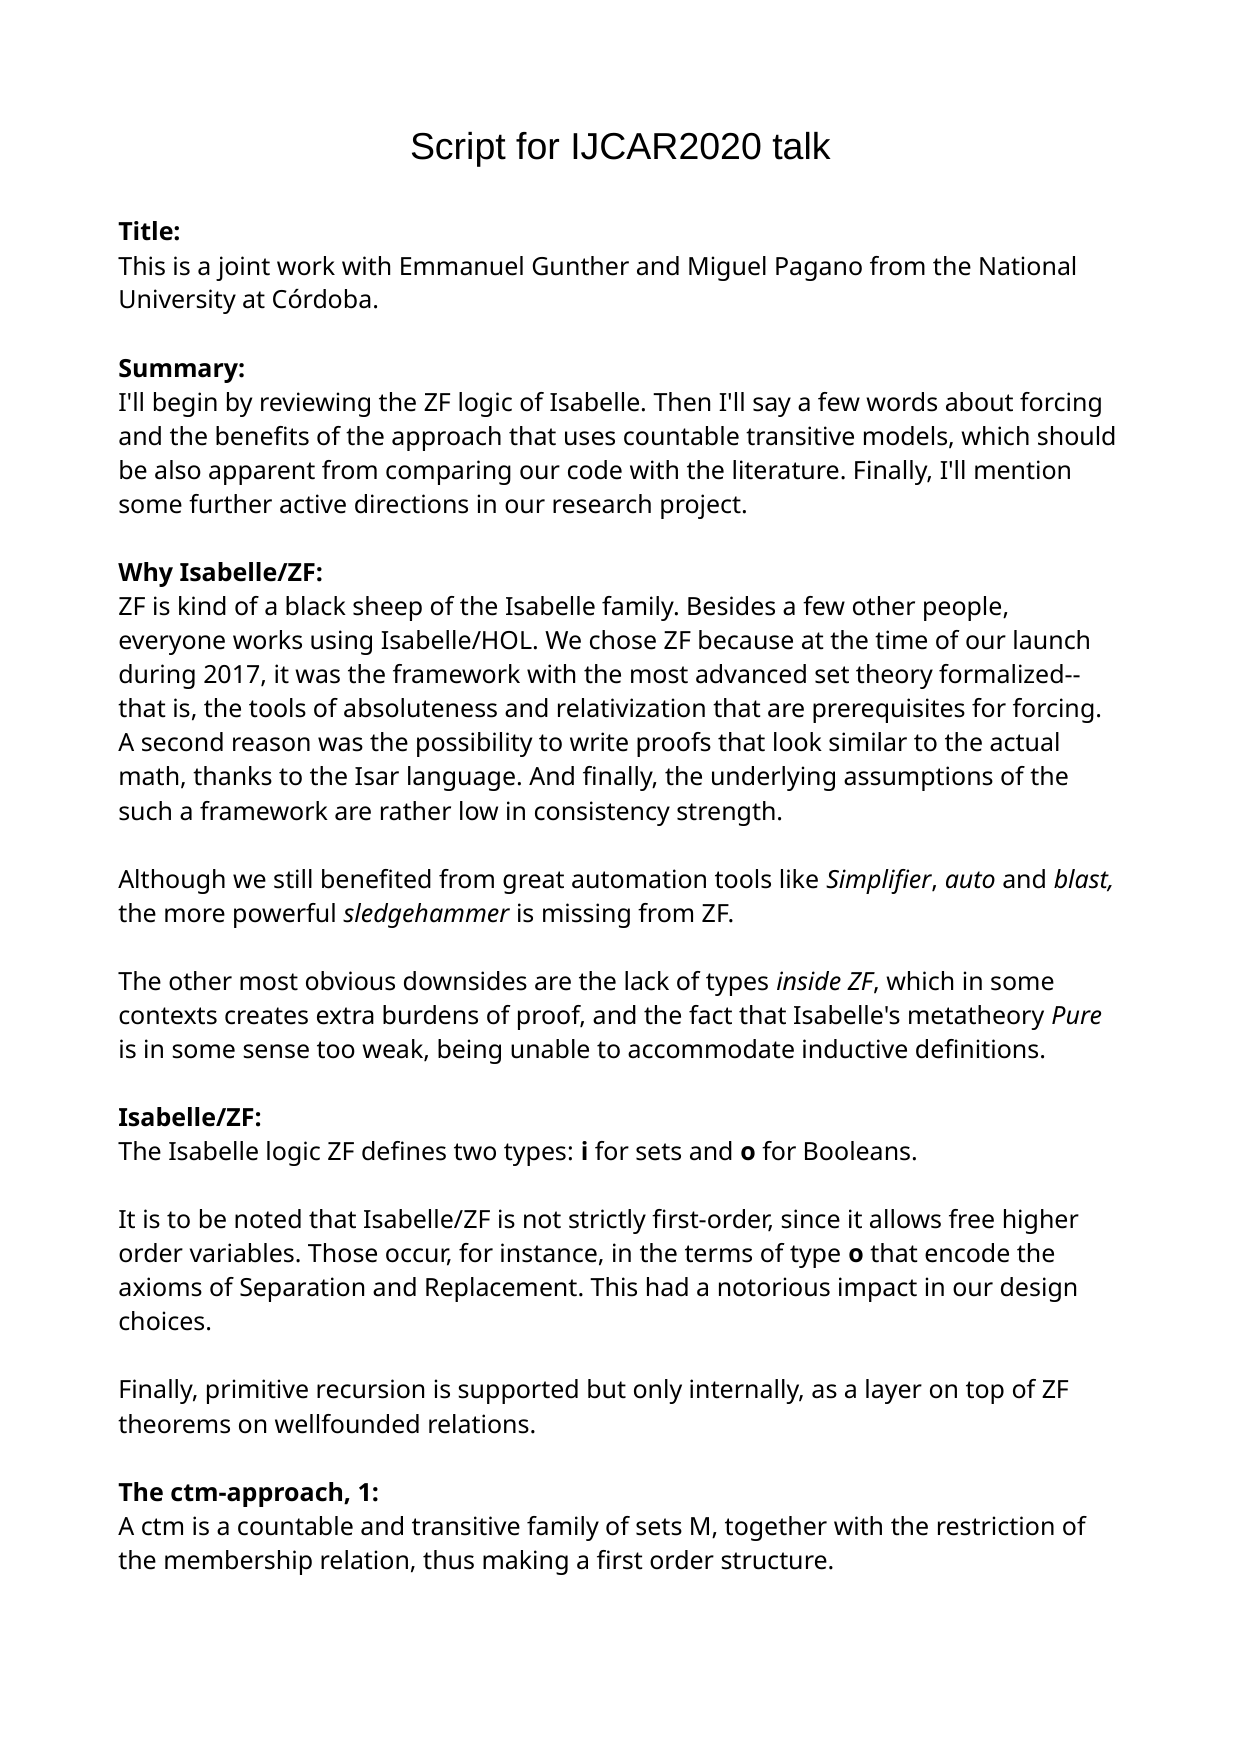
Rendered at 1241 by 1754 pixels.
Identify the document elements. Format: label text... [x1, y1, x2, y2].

text A ctm is a countable and transitive family of sets M, together with the restriction of the membership relation, thus making a first order structure. [118, 1508, 1122, 1577]
text Summary: [118, 350, 1122, 384]
text Although we still benefited from great automation tools like Simplifier, auto and blast, the more powerful sledgehammer is missing from ZF. [118, 861, 1122, 929]
text Title: [118, 214, 1122, 248]
text The other most obvious downsides are the lack of types inside ZF, which in some contexts creates extra burdens of proof, and the fact that Isabelle's metatheory Pure is in some sense too weak, being unable to accommodate inductive definitions. [118, 963, 1122, 1066]
text Isabelle/ZF: [118, 1100, 1122, 1134]
text Why Isabelle/ZF: [118, 555, 1122, 589]
text Finally, primitive recursion is supported but only internally, as a layer on top of ZF theorems on wellfounded relations. [118, 1372, 1122, 1440]
text The Isabelle logic ZF defines two types: i for sets and o for Booleans. [118, 1134, 1122, 1168]
text This is a joint work with Emmanuel Gunther and Miguel Pagano from the National University at Córdoba. [118, 248, 1122, 316]
text The ctm-approach, 1: [118, 1474, 1122, 1508]
text I'll begin by reviewing the ZF logic of Isabelle. Then I'll say a few words about forcing and the benefits of the approach that uses countable transitive models, which should be also apparent from comparing our code with the literature. Finally, I'll mention some further active directions in our research project. [118, 384, 1122, 521]
text ZF is kind of a black sheep of the Isabelle family. Besides a few other people, everyone works using Isabelle/HOL. We chose ZF because at the time of our launch during 2017, it was the framework with the most advanced set theory formalized-- that is, the tools of absoluteness and relativization that are prerequisites for forcing. A second reason was the possibility to write proofs that look similar to the actual math, thanks to the Isar language. And finally, the underlying assumptions of the such a framework are rather low in consistency strength. [118, 589, 1122, 827]
subtitle Script for IJCAR2020 talk [118, 124, 1122, 167]
text It is to be noted that Isabelle/ZF is not strictly first-order, since it allows free higher order variables. Those occur, for instance, in the terms of type o that encode the axioms of Separation and Replacement. This had a notorious impact in our design choices. [118, 1202, 1122, 1338]
